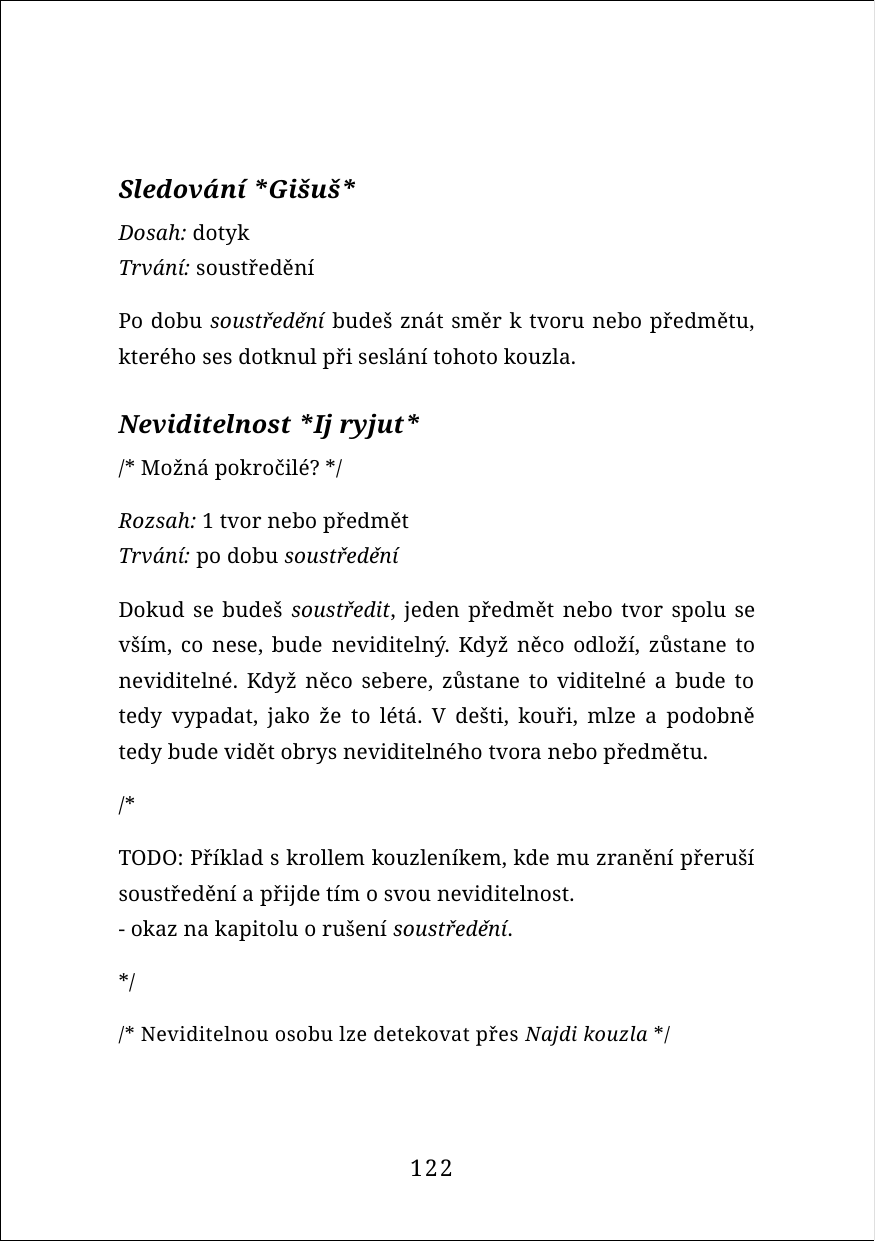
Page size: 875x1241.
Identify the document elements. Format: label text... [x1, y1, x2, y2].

subtitle Neviditelnost *Ij ryjut* [118, 407, 756, 441]
text Po dobu soustředění budeš znát směr k tvoru nebo předmětu, kterého ses dotknul při seslání tohoto kouzla. [118, 306, 756, 370]
text Rozsah: 1 tvor nebo předmět Trvání: po dobu soustředění [118, 506, 756, 570]
text */ [118, 967, 756, 996]
text TODO: Příklad s krollem kouzleníkem, kde mu zranění přeruší soustředění a přijde tím o svou neviditelnost. - okaz na kapitolu o rušení soustředění. [118, 843, 756, 943]
text Dosah: dotyk Trvání: soustředění [118, 218, 756, 282]
subtitle Sledování *Gišuš* [118, 172, 756, 206]
text /* Možná pokročilé? */ [118, 453, 756, 481]
text Dokud se budeš soustředit, jeden předmět nebo tvor spolu se vším, co nese, bude neviditelný. Když něco odloží, zůstane to neviditelné. Když něco sebere, zůstane to viditelné a bude to tedy vypadat, jako že to létá. V dešti, kouři, mlze a podobně tedy bude vidět obrys neviditelného tvora nebo předmětu. [118, 595, 756, 765]
text /* Neviditelnou osobu lze detekovat přes Najdi kouzla */ [118, 1021, 756, 1048]
text /* [118, 790, 756, 818]
